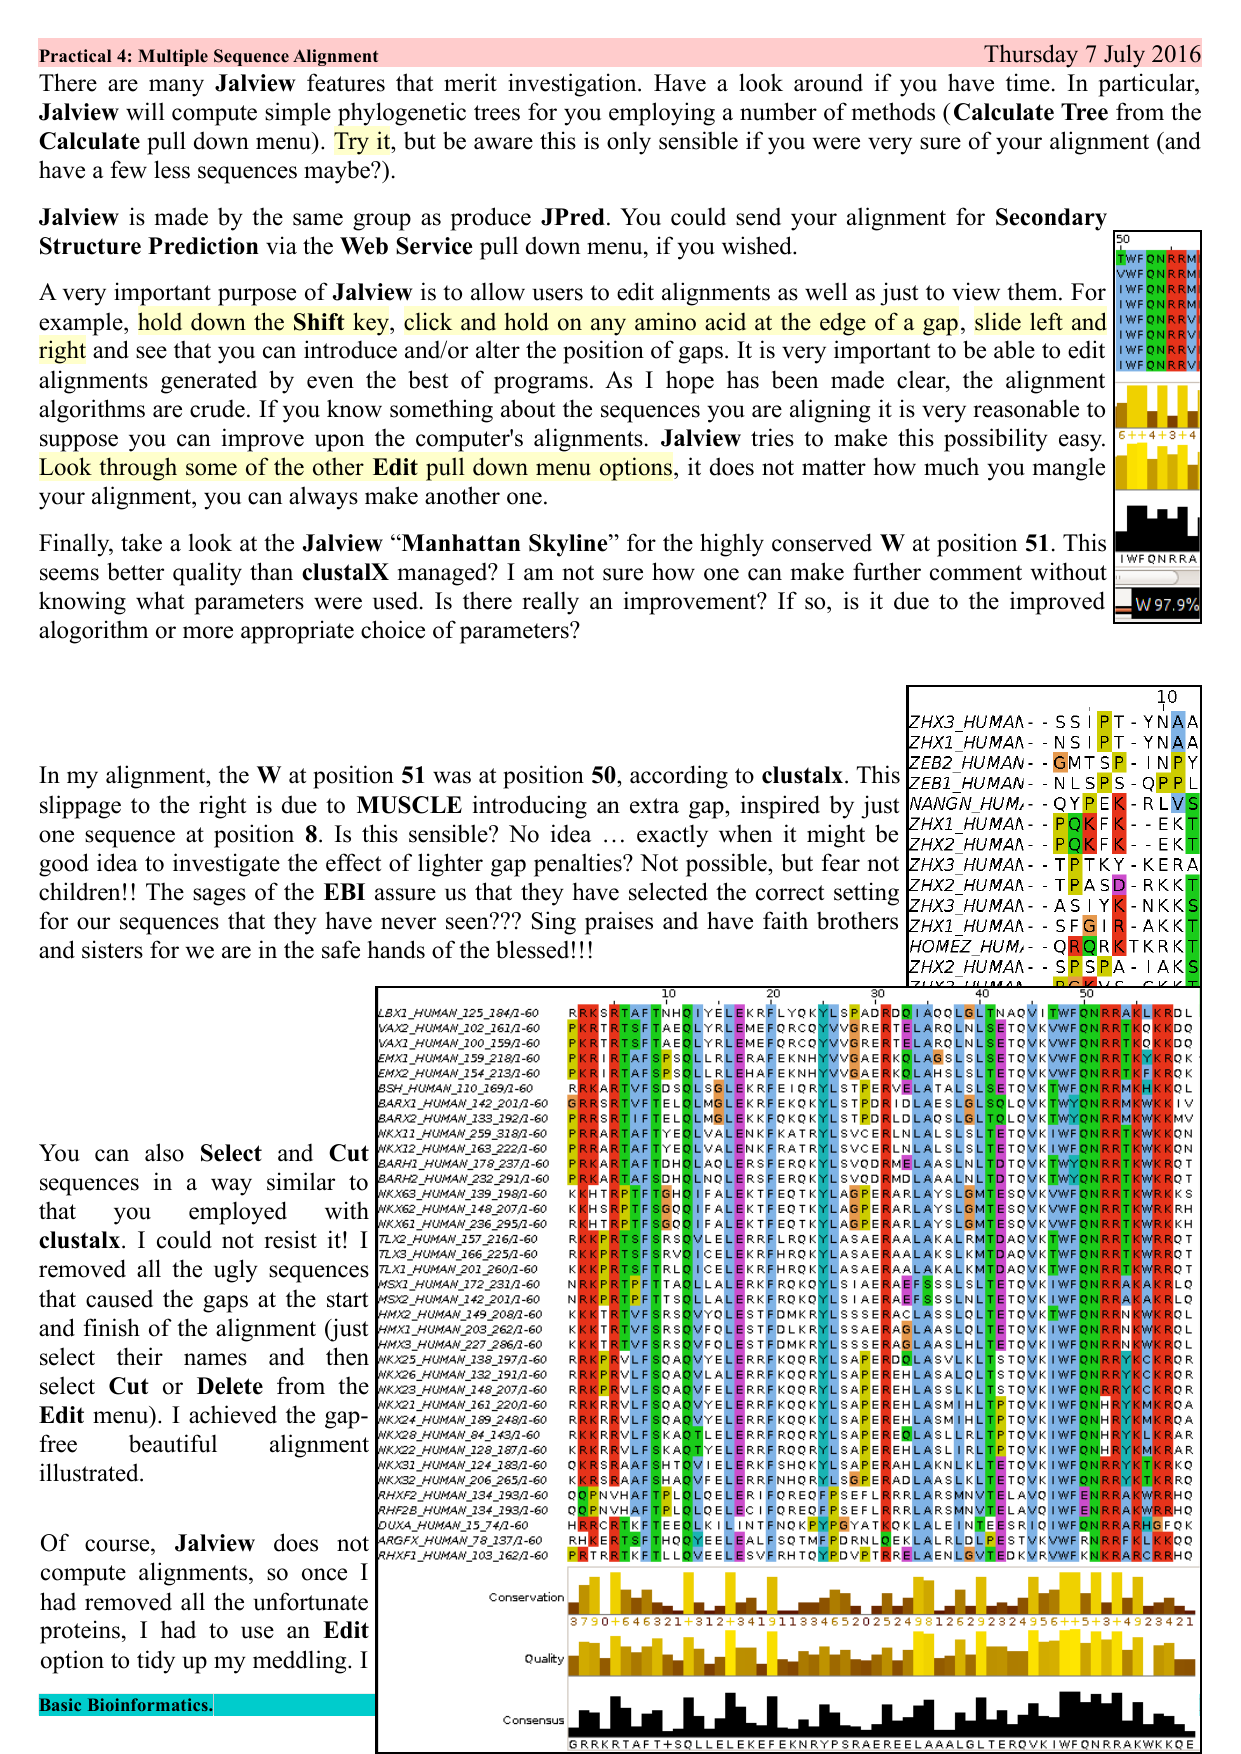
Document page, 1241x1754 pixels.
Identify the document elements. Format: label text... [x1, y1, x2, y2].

picture [1115, 232, 1200, 622]
picture [377, 988, 1200, 1752]
text There are many Jalview features that merit investigation. Have a look around if you have time. In particular, Jalview will compute simple phylogenetic trees for you employing a number of methods (Calculate Tree from the Calculate pull down menu). Try it, but be aware this is only sensible if you were very sure of your alignment (and have a few less sequences maybe?). [38, 67, 1202, 184]
text Finally, take a look at the Jalview “Manhattan Skyline” for the highly conserved W at position 51. This seems better quality than clustalX managed? I am not sure how one can make further comment without knowing what parameters were used. Is there really an improvement? If so, is it due to the improved alogorithm or more appropriate choice of parameters? [38, 527, 1202, 644]
text A very important purpose of Jalview is to allow users to edit alignments as well as just to view them. For example, hold down the Shift key, click and hold on any amino acid at the edge of a gap, slide left and right and see that you can introduce and/or alter the position of gaps. It is very important to be able to edit alignments generated by even the best of programs. As I hope has been made clear, the alignment algorithms are crude. If you know something about the sequences you are aligning it is very reasonable to suppose you can improve upon the computer's alignments. Jalview tries to make this possibility easy. Look through some of the other Edit pull down menu options, it does not matter how much you mangle your alignment, you can always make another one. [38, 277, 1113, 510]
picture [909, 687, 1200, 986]
text Jalview is made by the same group as produce JPred. You could send your alignment for Secondary Structure Prediction via the Web Service pull down menu, if you wished. [38, 201, 1202, 259]
text In my alignment, the W at position 51 was at position 50, according to clustalx. This slippage to the right is due to MUSCLE introducing an extra gap, inspired by just one sequence at position 8. Is this sensible? No idea … exactly when it might be good idea to investigate the effect of lighter gap penalties? Not possible, but fear not children!! The sages of the EBI assure us that they have selected the correct setting for our sequences that they have never seen??? Sing praises and have faith brothers and sisters for we are in the safe hands of the blessed!!! [38, 760, 906, 964]
text You can also Select and Cut sequences in a way similar to that you employed with clustalx. I could not resist it! I removed all the ugly sequences that caused the gaps at the start and finish of the alignment (just select their names and then select Cut or Delete from the Edit menu). I achieved the gap-free beautiful alignment illustrated. [38, 1138, 375, 1487]
text Of course, Jalview does not compute alignments, so once I had removed all the unfortunate proteins, I had to use an Edit option to tidy up my meddling. I [40, 1528, 375, 1673]
